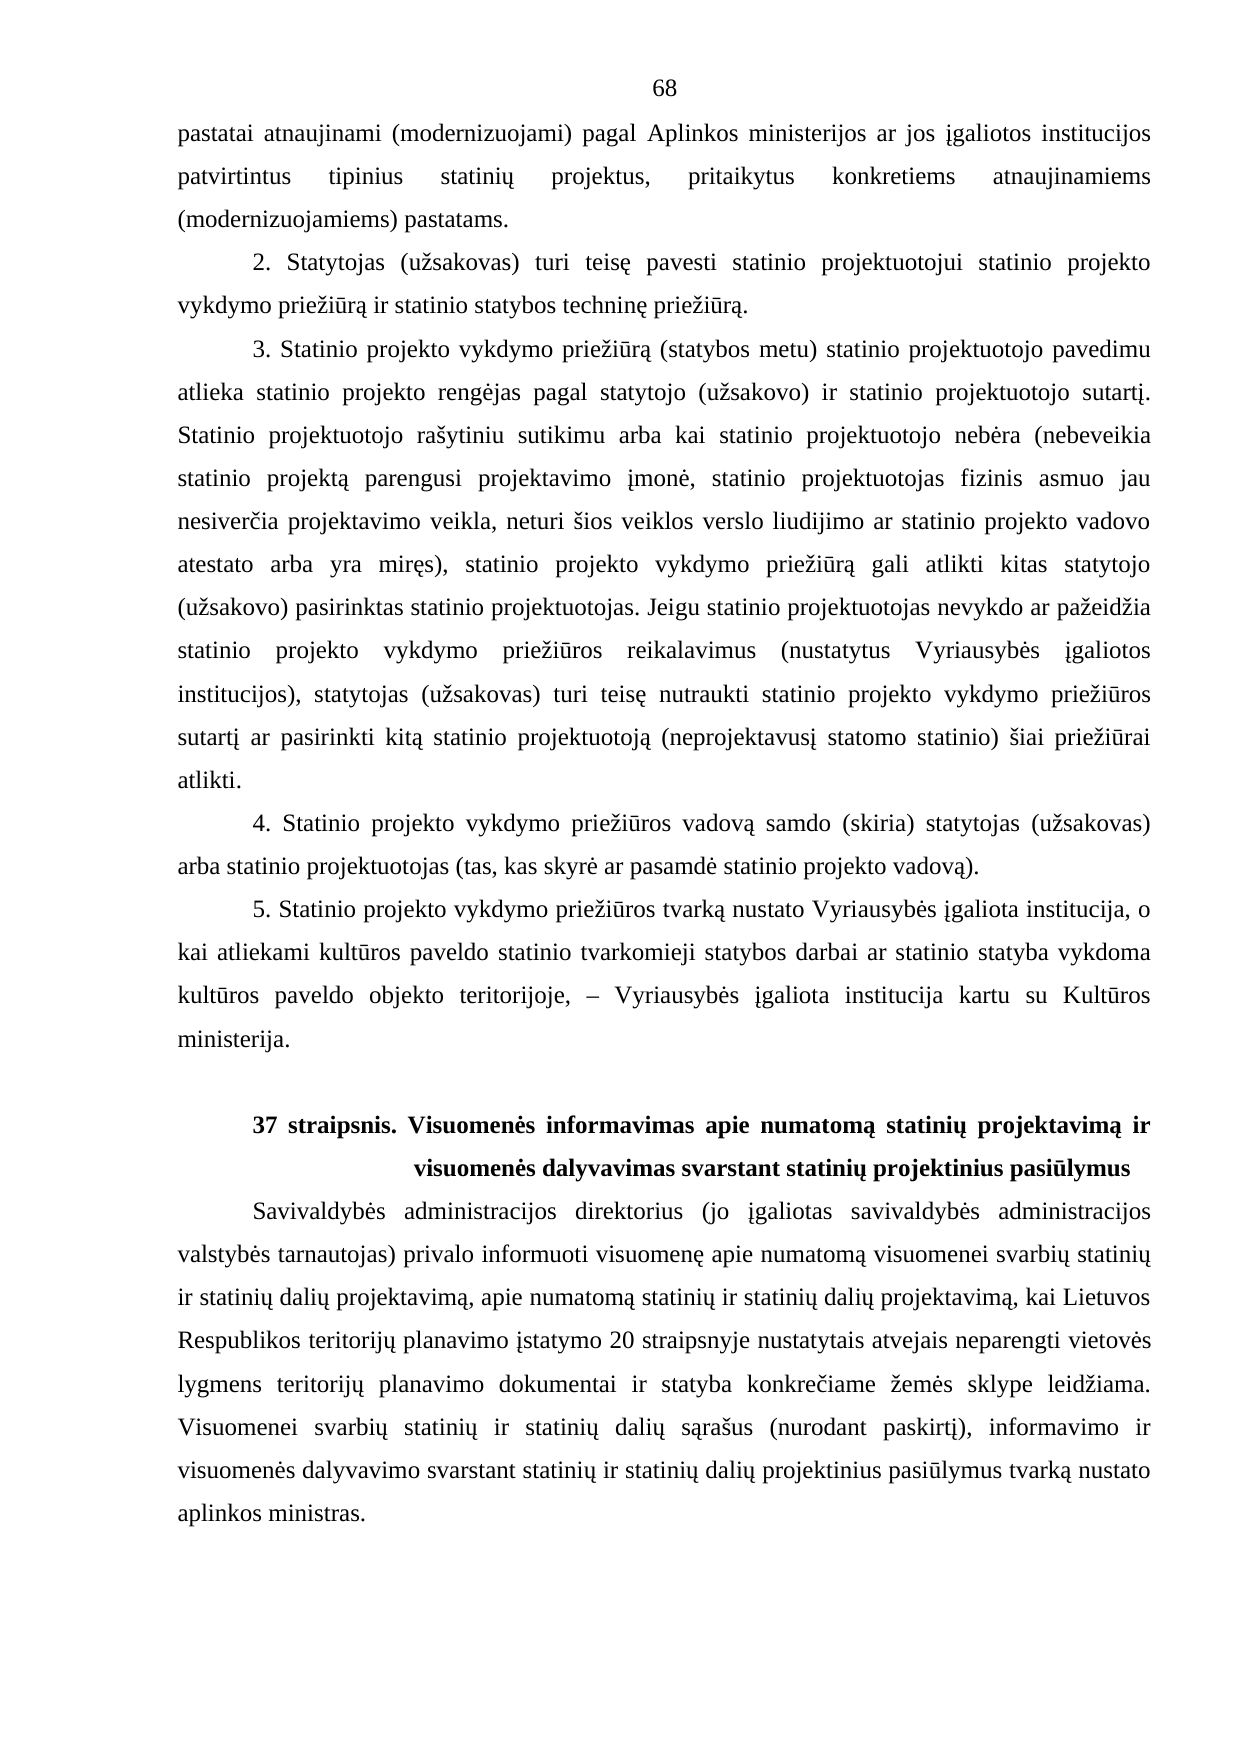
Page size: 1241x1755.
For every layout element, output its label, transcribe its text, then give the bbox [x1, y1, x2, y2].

text 2. Statytojas (užsakovas) turi teisę pavesti statinio projektuotojui statinio projekto vykdymo priežiūrą ir statinio statybos techninę priežiūrą. [177, 247, 1152, 319]
text 4. Statinio projekto vykdymo priežiūros vadovą samdo (skiria) statytojas (užsakovas) arba statinio projektuotojas (tas, kas skyrė ar pasamdė statinio projekto vadovą). [177, 808, 1152, 880]
text 37 straipsnis. Visuomenės informavimas apie numatomą statinių projektavimą ir visuomenės dalyvavimas svarstant statinių projektinius pasiūlymus [252, 1110, 1152, 1182]
text 3. Statinio projekto vykdymo priežiūrą (statybos metu) statinio projektuotojo pavedimu atlieka statinio projekto rengėjas pagal statytojo (užsakovo) ir statinio projektuotojo sutartį. Statinio projektuotojo rašytiniu sutikimu arba kai statinio projektuotojo nebėra (nebeveikia statinio projektą parengusi projektavimo įmonė, statinio projektuotojas fizinis asmuo jau nesiverčia projektavimo veikla, neturi šios veiklos verslo liudijimo ar statinio projekto vadovo atestato arba yra miręs), statinio projekto vykdymo priežiūrą gali atlikti kitas statytojo (užsakovo) pasirinktas statinio projektuotojas. Jeigu statinio projektuotojas nevykdo ar pažeidžia statinio projekto vykdymo priežiūros reikalavimus (nustatytus Vyriausybės įgaliotos institucijos), statytojas (užsakovas) turi teisę nutraukti statinio projekto vykdymo priežiūros sutartį ar pasirinkti kitą statinio projektuotoją (neprojektavusį statomo statinio) šiai priežiūrai atlikti. [177, 334, 1152, 794]
text Savivaldybės administracijos direktorius (jo įgaliotas savivaldybės administracijos valstybės tarnautojas) privalo informuoti visuomenę apie numatomą visuomenei svarbių statinių ir statinių dalių projektavimą, apie numatomą statinių ir statinių dalių projektavimą, kai Lietuvos Respublikos teritorijų planavimo įstatymo 20 straipsnyje nustatytais atvejais neparengti vietovės lygmens teritorijų planavimo dokumentai ir statyba konkrečiame žemės sklype leidžiama. Visuomenei svarbių statinių ir statinių dalių sąrašus (nurodant paskirtį), informavimo ir visuomenės dalyvavimo svarstant statinių ir statinių dalių projektinius pasiūlymus tvarką nustato aplinkos ministras. [177, 1196, 1152, 1527]
text 5. Statinio projekto vykdymo priežiūros tvarką nustato Vyriausybės įgaliota institucija, o kai atliekami kultūros paveldo statinio tvarkomieji statybos darbai ar statinio statyba vykdoma kultūros paveldo objekto teritorijoje, – Vyriausybės įgaliota institucija kartu su Kultūros ministerija. [177, 894, 1152, 1052]
text pastatai atnaujinami (modernizuojami) pagal Aplinkos ministerijos ar jos įgaliotos institucijos patvirtintus tipinius statinių projektus, pritaikytus konkretiems atnaujinamiems (modernizuojamiems) pastatams. [177, 118, 1152, 233]
